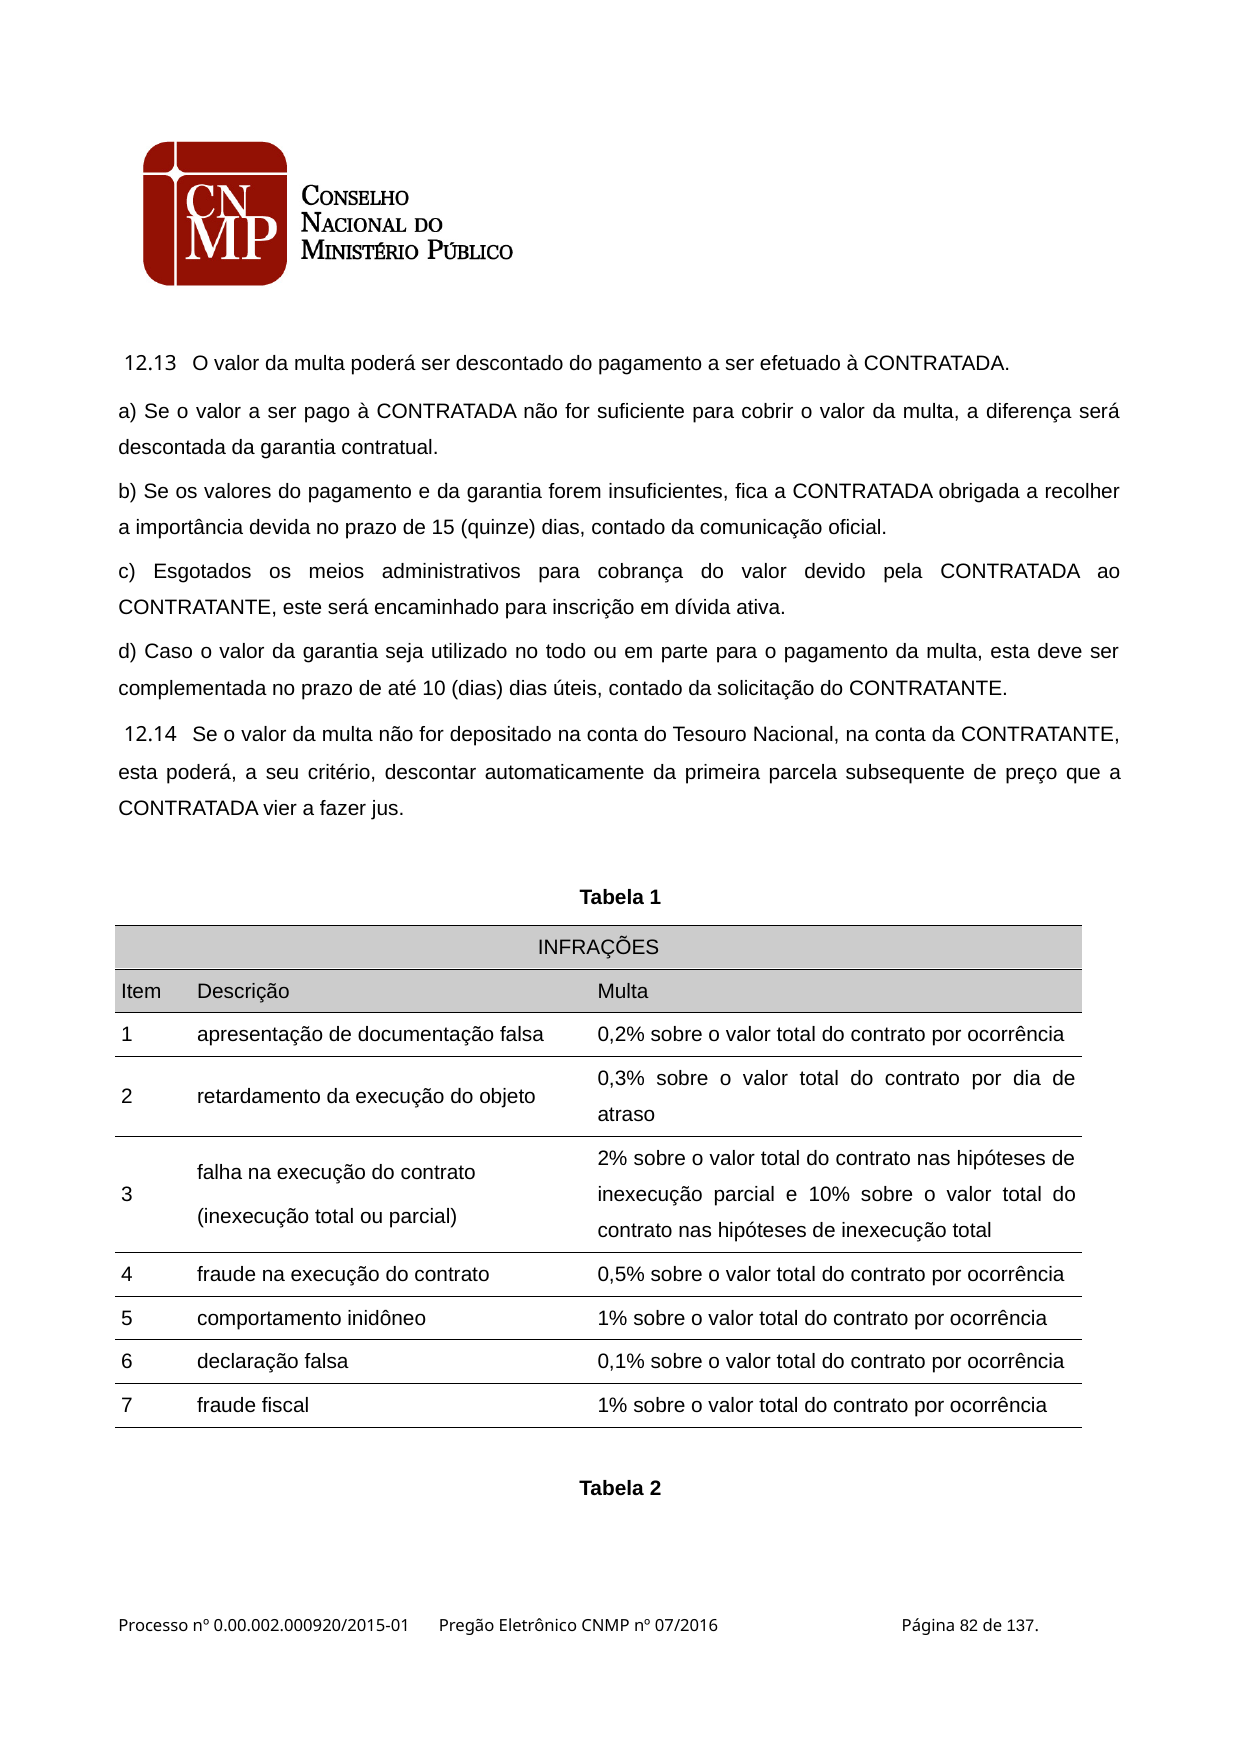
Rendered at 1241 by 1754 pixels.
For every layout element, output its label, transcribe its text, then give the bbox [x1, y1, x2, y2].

table_cell 0,3% sobre o valor total do contrato por dia de atraso [592, 1057, 1082, 1136]
table_cell declaração falsa [191, 1340, 592, 1383]
table_cell 6 [115, 1340, 191, 1383]
table_cell 7 [115, 1384, 191, 1427]
table_cell 2 [115, 1057, 191, 1136]
table_cell 1% sobre o valor total do contrato por ocorrência [592, 1384, 1082, 1427]
table_cell fraude na execução do contrato [191, 1253, 592, 1296]
table_cell apresentação de documentação falsa [191, 1013, 592, 1056]
text Tabela 1 [118, 884, 1122, 908]
table_cell 5 [115, 1297, 191, 1339]
table_cell 0,2% sobre o valor total do contrato por ocorrência [592, 1013, 1082, 1056]
table_cell 4 [115, 1253, 191, 1296]
table_cell falha na execução do contrato (inexecução total ou parcial) [191, 1137, 592, 1252]
table_cell Multa [592, 970, 1082, 1012]
table_header INFRAÇÕES [115, 926, 1082, 968]
table_cell 1 [115, 1013, 191, 1056]
table_cell 0,5% sobre o valor total do contrato por ocorrência [592, 1253, 1082, 1296]
text b) Se os valores do pagamento e da garantia forem insuficientes, fica a CONTRATADA obrigada a recolher a importância devida no prazo de 15 (quinze) dias, contado da comunicação oficial. [118, 479, 1122, 539]
table_cell 3 [115, 1137, 191, 1252]
table_cell fraude fiscal [191, 1384, 592, 1427]
list O valor da multa poderá ser descontado do pagamento a ser efetuado à CONTRATADA. [118, 348, 1122, 376]
text c) Esgotados os meios administrativos para cobrança do valor devido pela CONTRATADA ao CONTRATANTE, este será encaminhado para inscrição em dívida ativa. [118, 559, 1122, 619]
list Se o valor da multa não for depositado na conta do Tesouro Nacional, na conta da CONTRATANTE, esta poderá, a seu critério, descontar automaticamente da primeira parcela subsequente de preço que a CONTRATADA vier a fazer jus. [118, 719, 1122, 820]
text d) Caso o valor da garantia seja utilizado no todo ou em parte para o pagamento da multa, esta deve ser complementada no prazo de até 10 (dias) dias úteis, contado da solicitação do CONTRATANTE. [118, 639, 1122, 699]
picture [118, 118, 529, 308]
table_cell Item [115, 970, 191, 1012]
table_cell 2% sobre o valor total do contrato nas hipóteses de inexecução parcial e 10% sobre o valor total do contrato nas hipóteses de inexecução total [592, 1137, 1082, 1252]
text a) Se o valor a ser pago à CONTRATADA não for suficiente para cobrir o valor da multa, a diferença será descontada da garantia contratual. [118, 399, 1122, 459]
table_cell retardamento da execução do objeto [191, 1057, 592, 1136]
table_cell 1% sobre o valor total do contrato por ocorrência [592, 1297, 1082, 1339]
table_cell 0,1% sobre o valor total do contrato por ocorrência [592, 1340, 1082, 1383]
text Tabela 2 [118, 1476, 1122, 1499]
table_cell comportamento inidôneo [191, 1297, 592, 1339]
table_cell Descrição [191, 970, 592, 1012]
